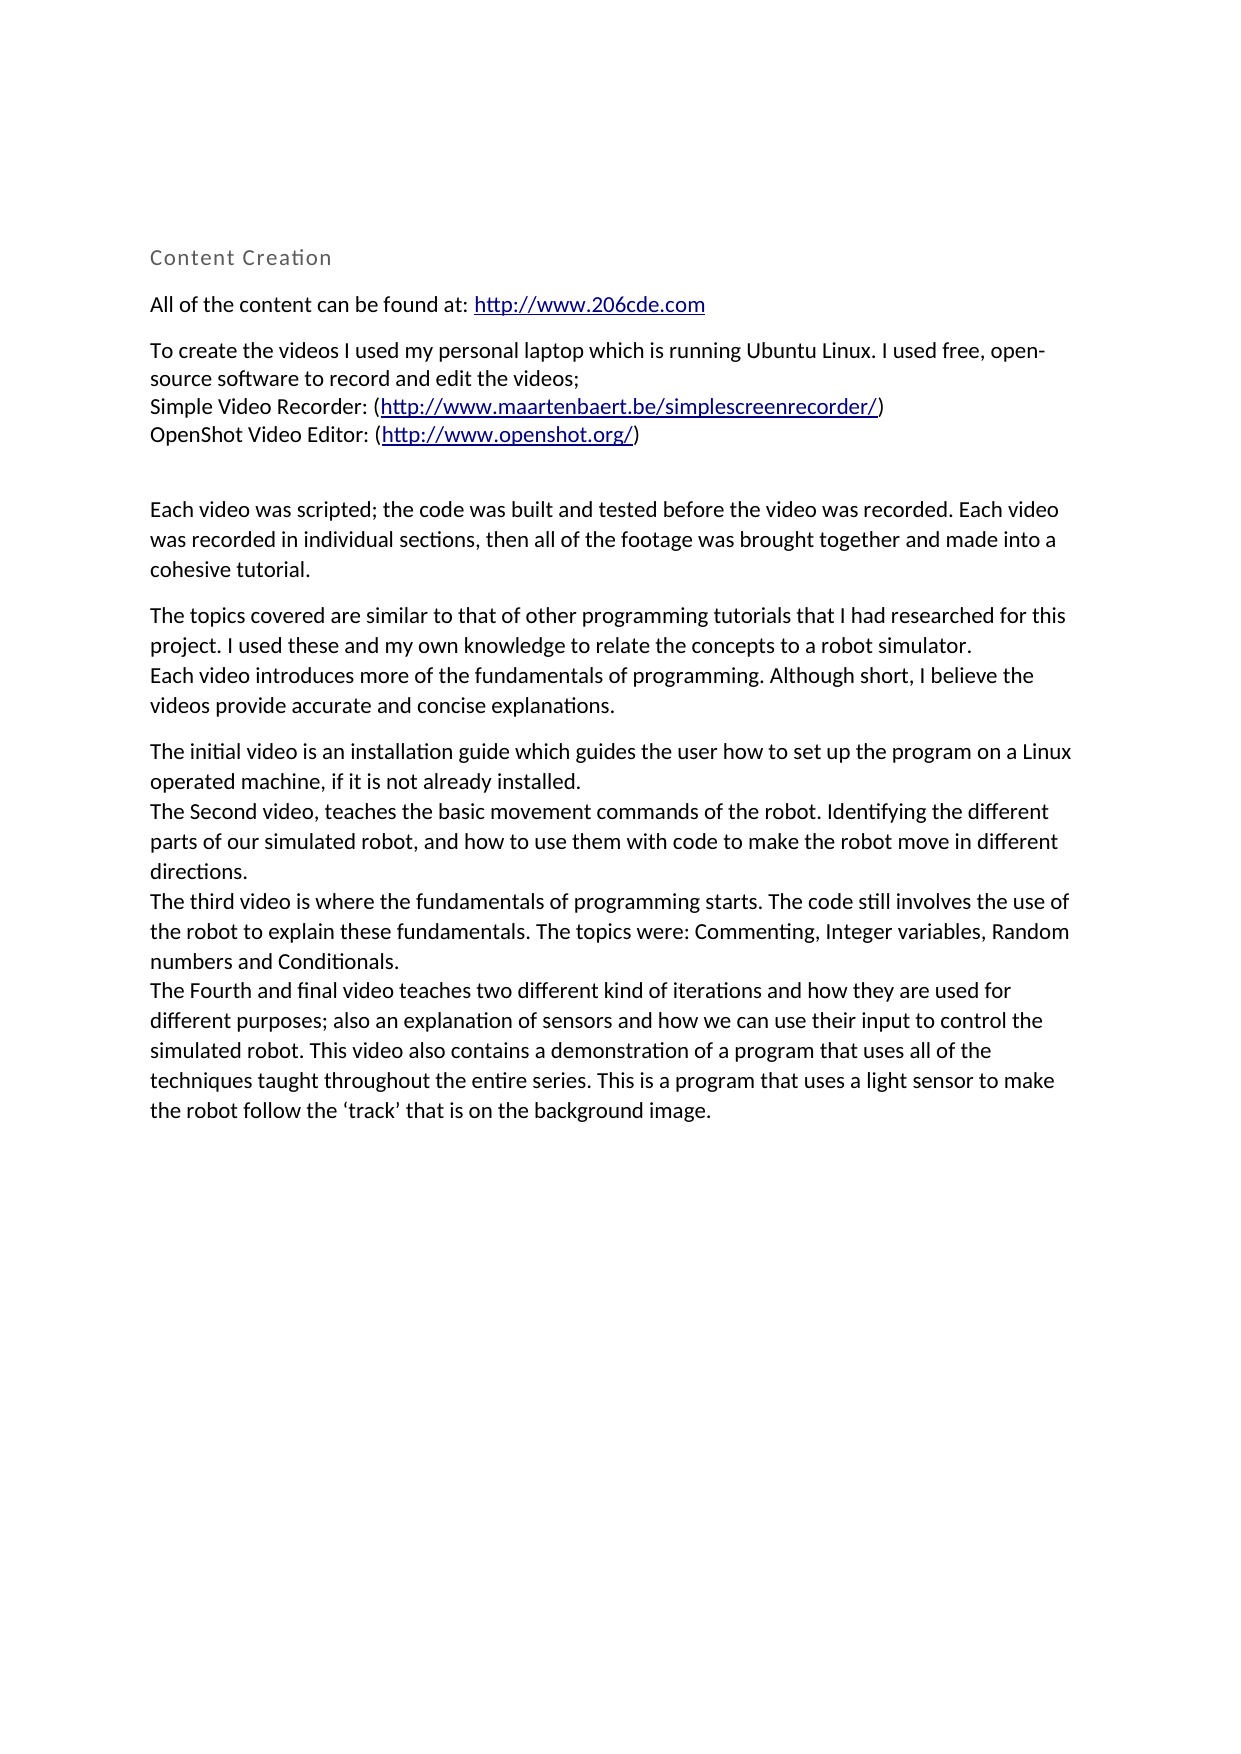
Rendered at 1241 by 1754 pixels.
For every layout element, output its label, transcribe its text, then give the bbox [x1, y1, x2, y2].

subtitle Content Creation [150, 243, 1090, 271]
text To create the videos I used my personal laptop which is running Ubuntu Linux. I used free, open-source software to record and edit the videos; [150, 336, 1090, 392]
text Each video was scripted; the code was built and tested before the video was recorded. Each video was recorded in individual sections, then all of the footage was brought together and made into a cohesive tutorial. [150, 495, 1090, 583]
text All of the content can be found at: http://www.206cde.com [150, 290, 1090, 318]
text The initial video is an installation guide which guides the user how to set up the program on a Linux operated machine, if it is not already installed. The Second video, teaches the basic movement commands of the robot. Identifying the different parts of our simulated robot, and how to use them with code to make the robot move in different directions. The third video is where the fundamentals of programming starts. The code still involves the use of the robot to explain these fundamentals. The topics were: Commenting, Integer variables, Random numbers and Conditionals. The Fourth and final video teaches two different kind of iterations and how they are used for different purposes; also an explanation of sensors and how we can use their input to control the simulated robot. This video also contains a demonstration of a program that uses all of the techniques taught throughout the entire series. This is a program that uses a light sensor to make the robot follow the ‘track’ that is on the background image. [150, 737, 1090, 1124]
text OpenShot Video Editor: (http://www.openshot.org/) [150, 420, 1090, 448]
text Simple Video Recorder: (http://www.maartenbaert.be/simplescreenrecorder/) [150, 392, 1090, 420]
text The topics covered are similar to that of other programming tutorials that I had researched for this project. I used these and my own knowledge to relate the concepts to a robot simulator. Each video introduces more of the fundamentals of programming. Although short, I believe the videos provide accurate and concise explanations. [150, 601, 1090, 719]
